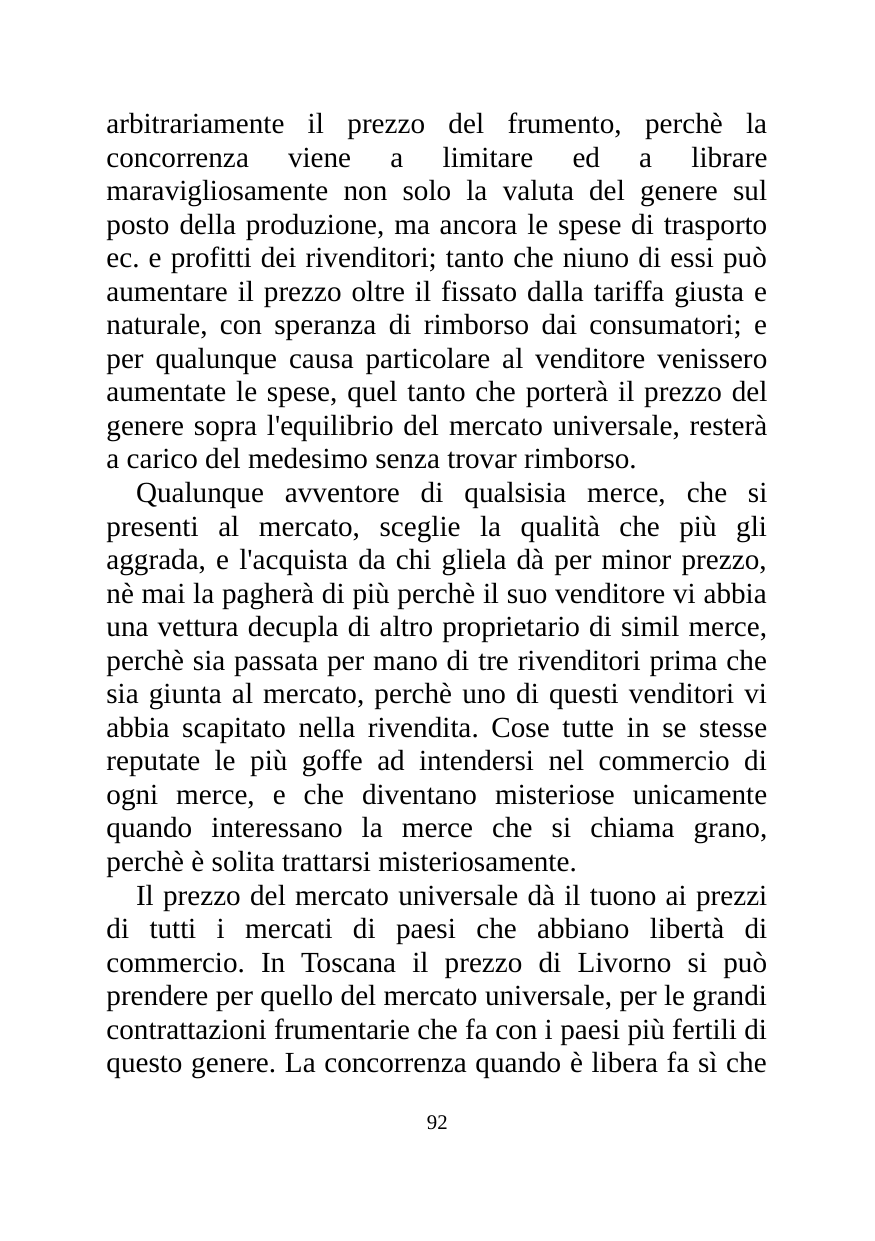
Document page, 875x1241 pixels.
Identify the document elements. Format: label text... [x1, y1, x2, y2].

text Qualunque avventore di qualsisia merce, che si presenti al mercato, sceglie la qualità che più gli aggrada, e l'acquista da chi gliela dà per minor prezzo, nè mai la pagherà di più perchè il suo venditore vi abbia una vettura decupla di altro proprietario di simil merce, perchè sia passata per mano di tre rivenditori prima che sia giunta al mercato, perchè uno di questi venditori vi abbia scapitato nella rivendita. Cose tutte in se stesse reputate le più goffe ad intendersi nel commercio di ogni merce, e che diventano misteriose unicamente quando interessano la merce che si chiama grano, perchè è solita trattarsi misteriosamente. [106, 475, 768, 878]
text Il prezzo del mercato universale dà il tuono ai prezzi di tutti i mercati di paesi che abbiano libertà di commercio. In Toscana il prezzo di Livorno si può prendere per quello del mercato universale, per le grandi contrattazioni frumentarie che fa con i paesi più fertili di questo genere. La concorrenza quando è libera fa sì che [106, 878, 768, 1079]
text arbitrariamente il prezzo del frumento, perchè la concorrenza viene a limitare ed a librare maravigliosamente non solo la valuta del genere sul posto della produzione, ma ancora le spese di trasporto ec. e profitti dei rivenditori; tanto che niuno di essi può aumentare il prezzo oltre il fissato dalla tariffa giusta e naturale, con speranza di rimborso dai consumatori; e per qualunque causa particolare al venditore venissero aumentate le spese, quel tanto che porterà il prezzo del genere sopra l'equilibrio del mercato universale, resterà a carico del medesimo senza trovar rimborso. [106, 106, 768, 475]
